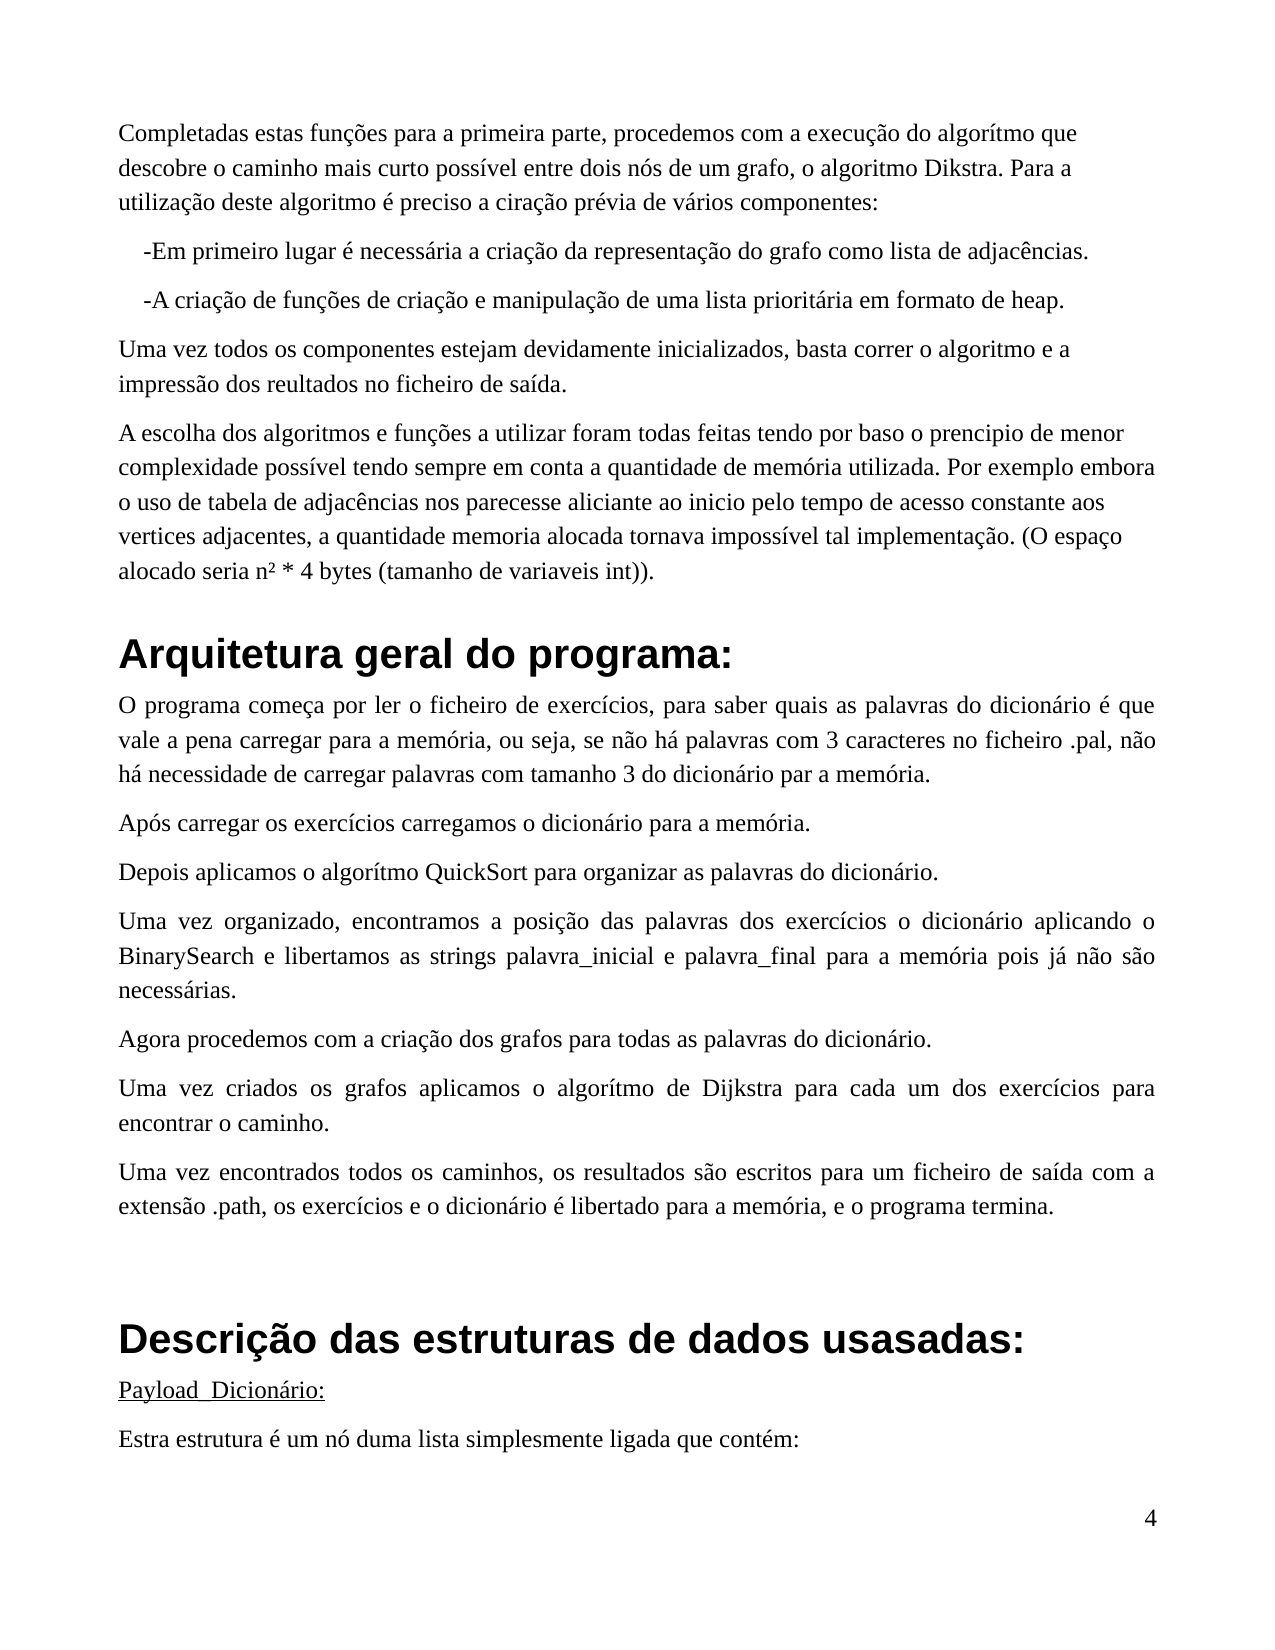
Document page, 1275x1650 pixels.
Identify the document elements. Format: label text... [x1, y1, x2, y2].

text -A criação de funções de criação e manipulação de uma lista prioritária em formato de heap. [118, 285, 1157, 314]
text O programa começa por ler o ficheiro de exercícios, para saber quais as palavras do dicionário é que vale a pena carregar para a memória, ou seja, se não há palavras com 3 caracteres no ficheiro .pal, não há necessidade de carregar palavras com tamanho 3 do dicionário par a memória. [118, 690, 1157, 788]
text Uma vez encontrados todos os caminhos, os resultados são escritos para um ficheiro de saída com a extensão .path, os exercícios e o dicionário é libertado para a memória, e o programa termina. [118, 1157, 1157, 1220]
text Agora procedemos com a criação dos grafos para todas as palavras do dicionário. [118, 1024, 1157, 1053]
subtitle Arquitetura geral do programa: [118, 630, 1157, 678]
text Uma vez organizado, encontramos a posição das palavras dos exercícios o dicionário aplicando o BinarySearch e libertamos as strings palavra_inicial e palavra_final para a memória pois já não são necessárias. [118, 906, 1157, 1004]
text Após carregar os exercícios carregamos o dicionário para a memória. [118, 808, 1157, 837]
text A escolha dos algoritmos e funções a utilizar foram todas feitas tendo por baso o prencipio de menor complexidade possível tendo sempre em conta a quantidade de memória utilizada. Por exemplo embora o uso de tabela de adjacências nos parecesse aliciante ao inicio pelo tempo de acesso constante aos vertices adjacentes, a quantidade memoria alocada tornava impossível tal implementação. (O espaço alocado seria n² * 4 bytes (tamanho de variaveis int)). [118, 418, 1157, 584]
text Completadas estas funções para a primeira parte, procedemos com a execução do algorítmo que descobre o caminho mais curto possível entre dois nós de um grafo, o algoritmo Dikstra. Para a utilização deste algoritmo é preciso a ciração prévia de vários componentes: [118, 118, 1157, 216]
text Payload_Dicionário: [118, 1375, 1157, 1404]
text -Em primeiro lugar é necessária a criação da representação do grafo como lista de adjacências. [118, 236, 1157, 265]
text Depois aplicamos o algorítmo QuickSort para organizar as palavras do dicionário. [118, 857, 1157, 886]
text Uma vez criados os grafos aplicamos o algorítmo de Dijkstra para cada um dos exercícios para encontrar o caminho. [118, 1073, 1157, 1137]
subtitle Descrição das estruturas de dados usasadas: [118, 1314, 1157, 1362]
text Uma vez todos os componentes estejam devidamente inicializados, basta correr o algoritmo e a impressão dos reultados no ficheiro de saída. [118, 334, 1157, 397]
text Estra estrutura é um nó duma lista simplesmente ligada que contém: [118, 1424, 1157, 1453]
